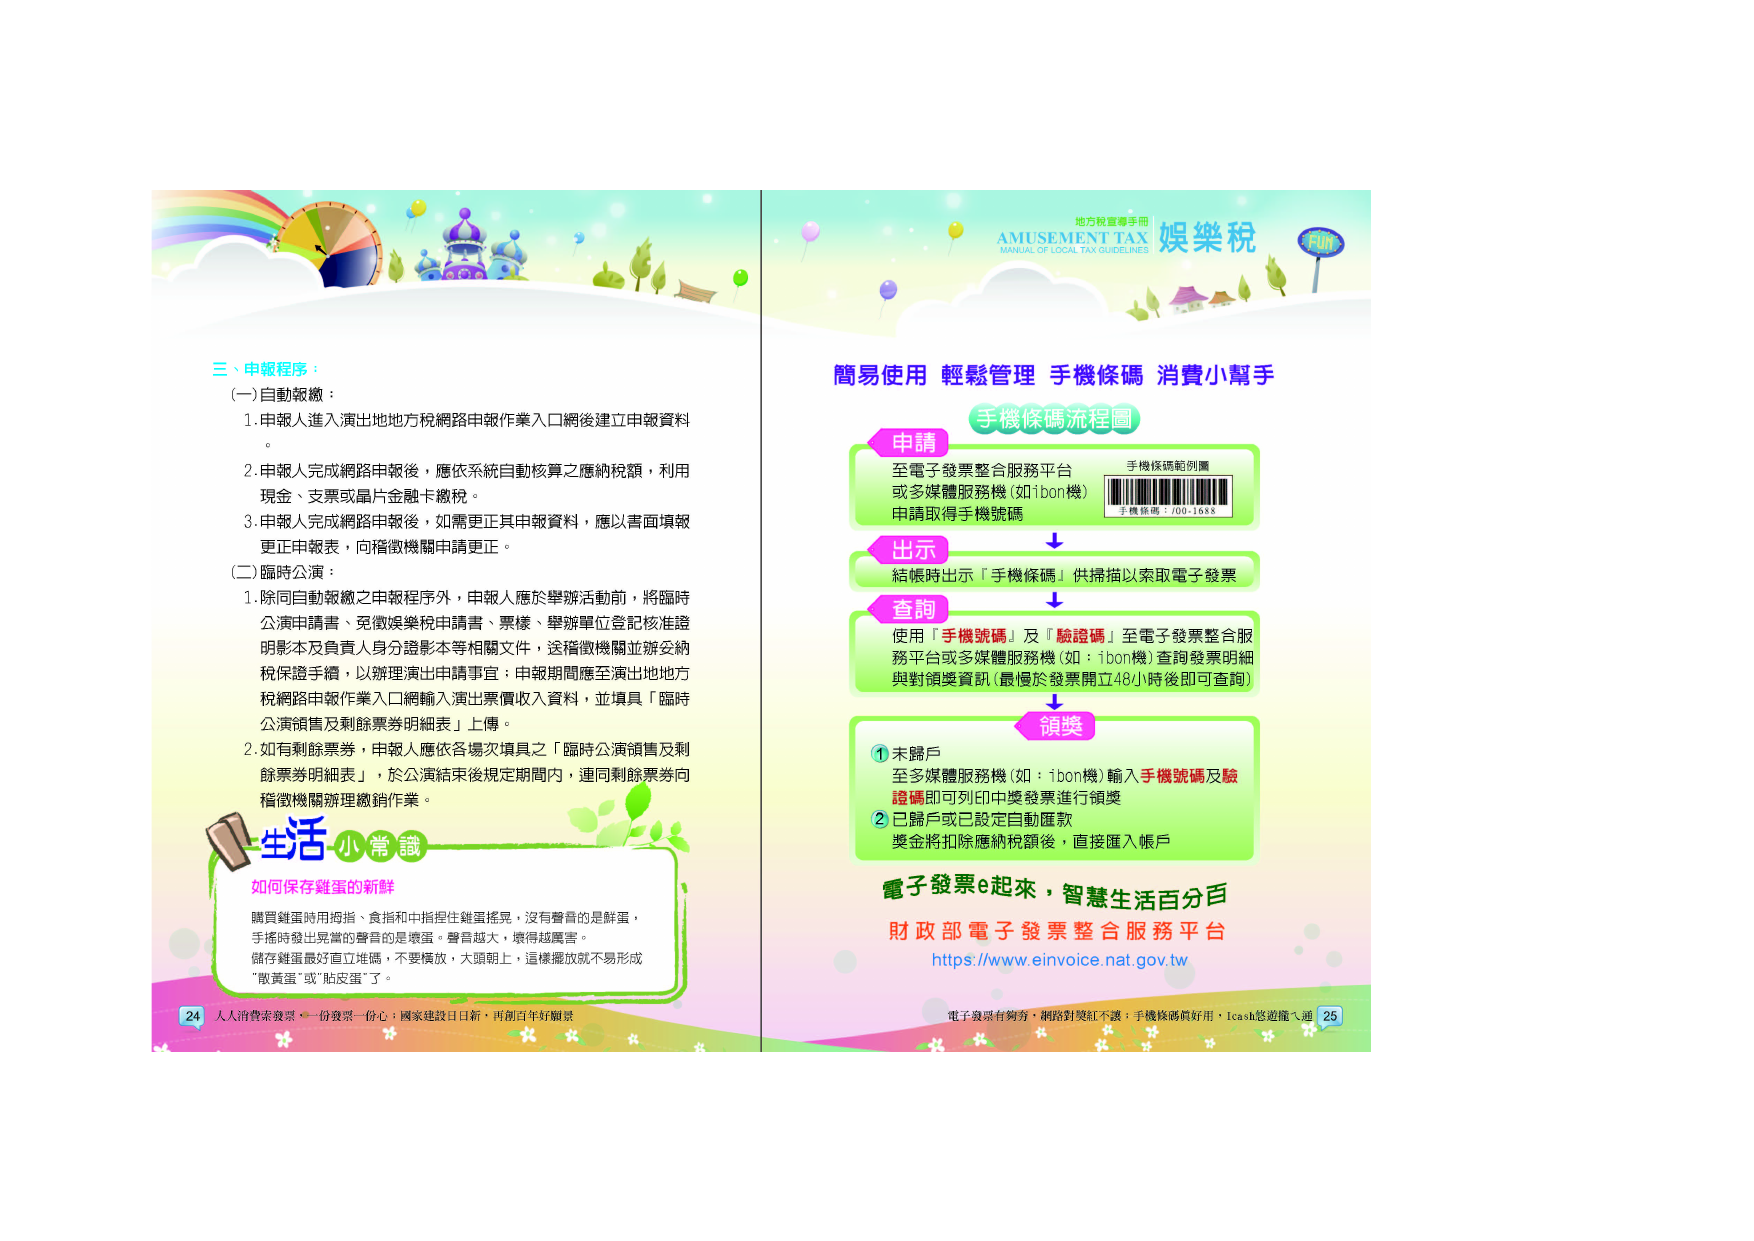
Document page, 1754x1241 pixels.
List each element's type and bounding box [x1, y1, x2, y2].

picture [151, 190, 1371, 1052]
